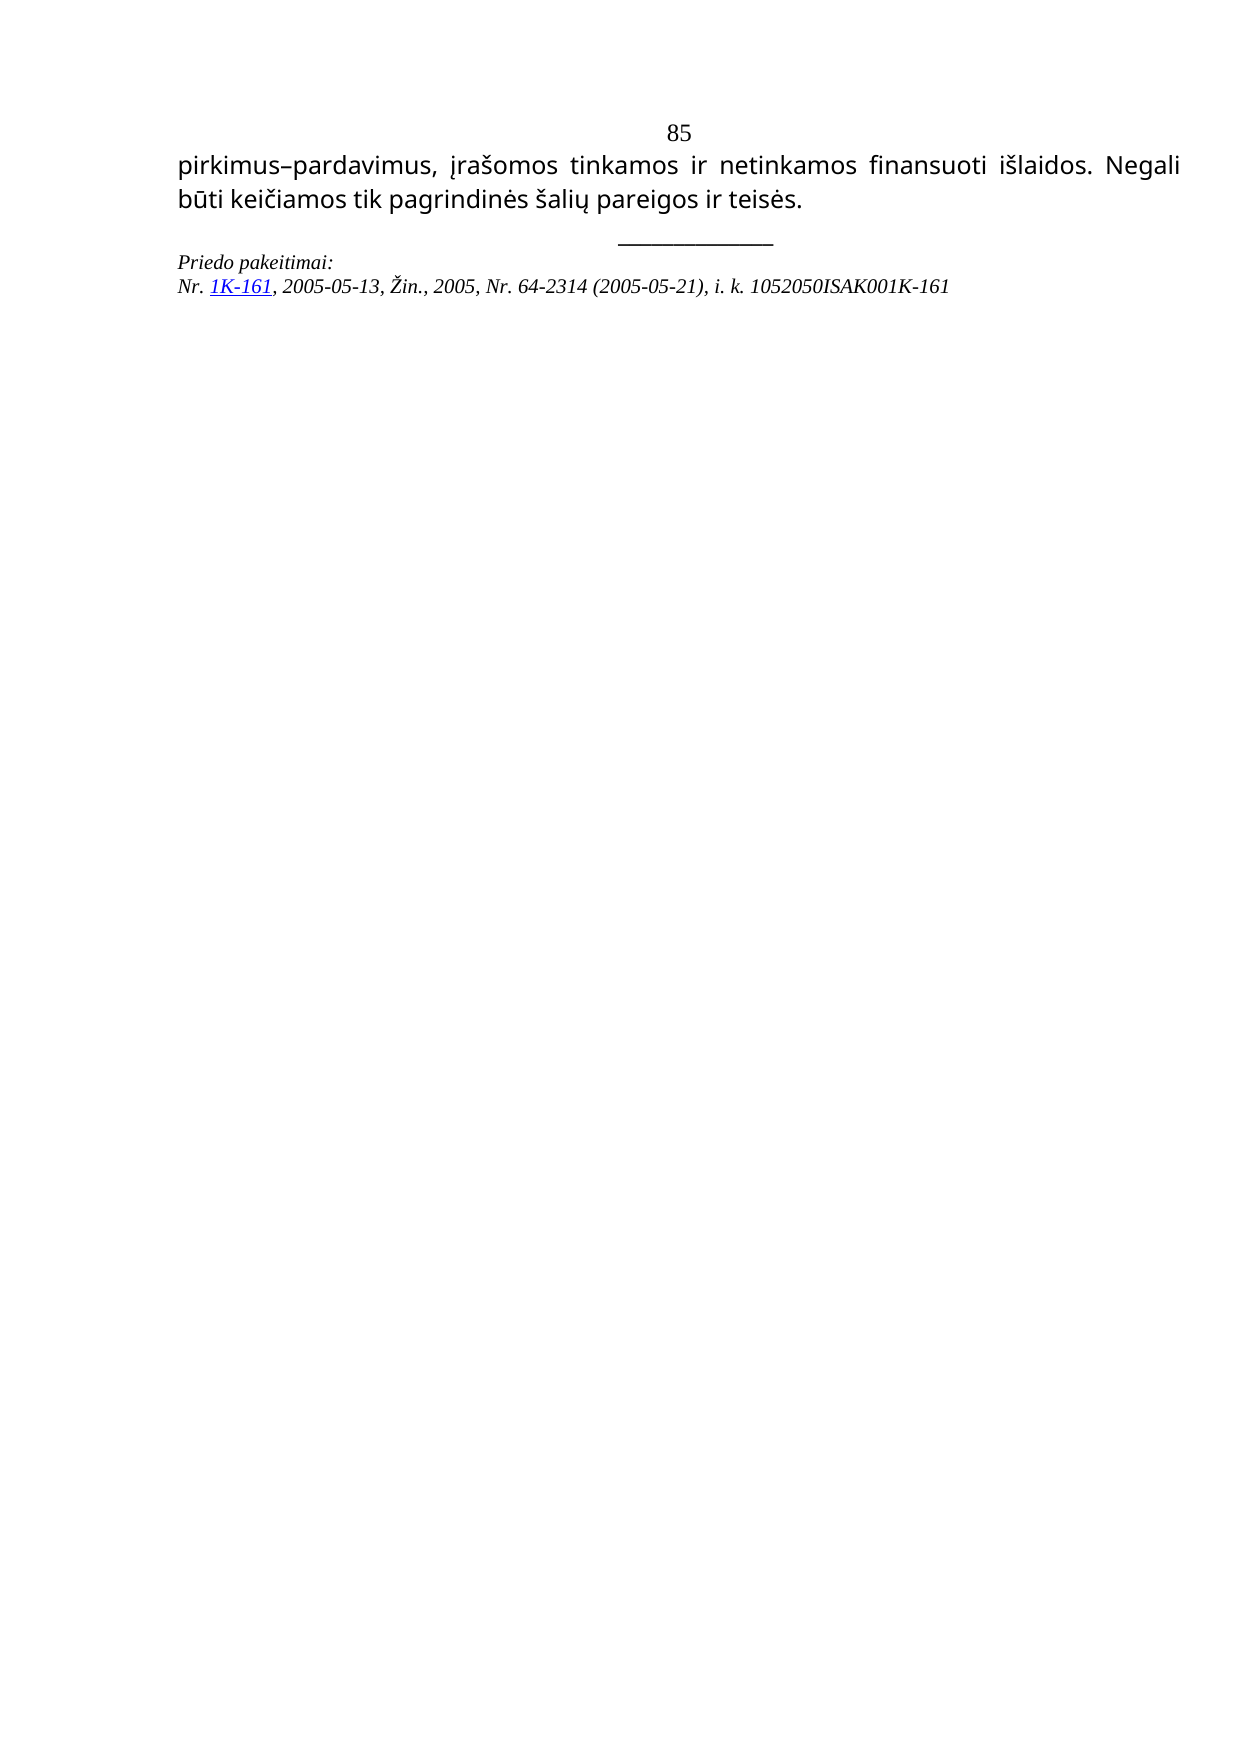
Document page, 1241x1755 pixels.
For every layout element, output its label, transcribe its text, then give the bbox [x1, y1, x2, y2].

text Nr. 1K-161, 2005-05-13, Žin., 2005, Nr. 64-2314 (2005-05-21), i. k. 1052050ISAK001K-161 [177, 274, 1181, 298]
text pirkimus–pardavimus, įrašomos tinkamos ir netinkamos finansuoti išlaidos. Negali būti keičiamos tik pagrindinės šalių pareigos ir teisės. [177, 148, 1181, 216]
text Priedo pakeitimai: [177, 250, 1181, 274]
text ______________ [177, 216, 1181, 250]
